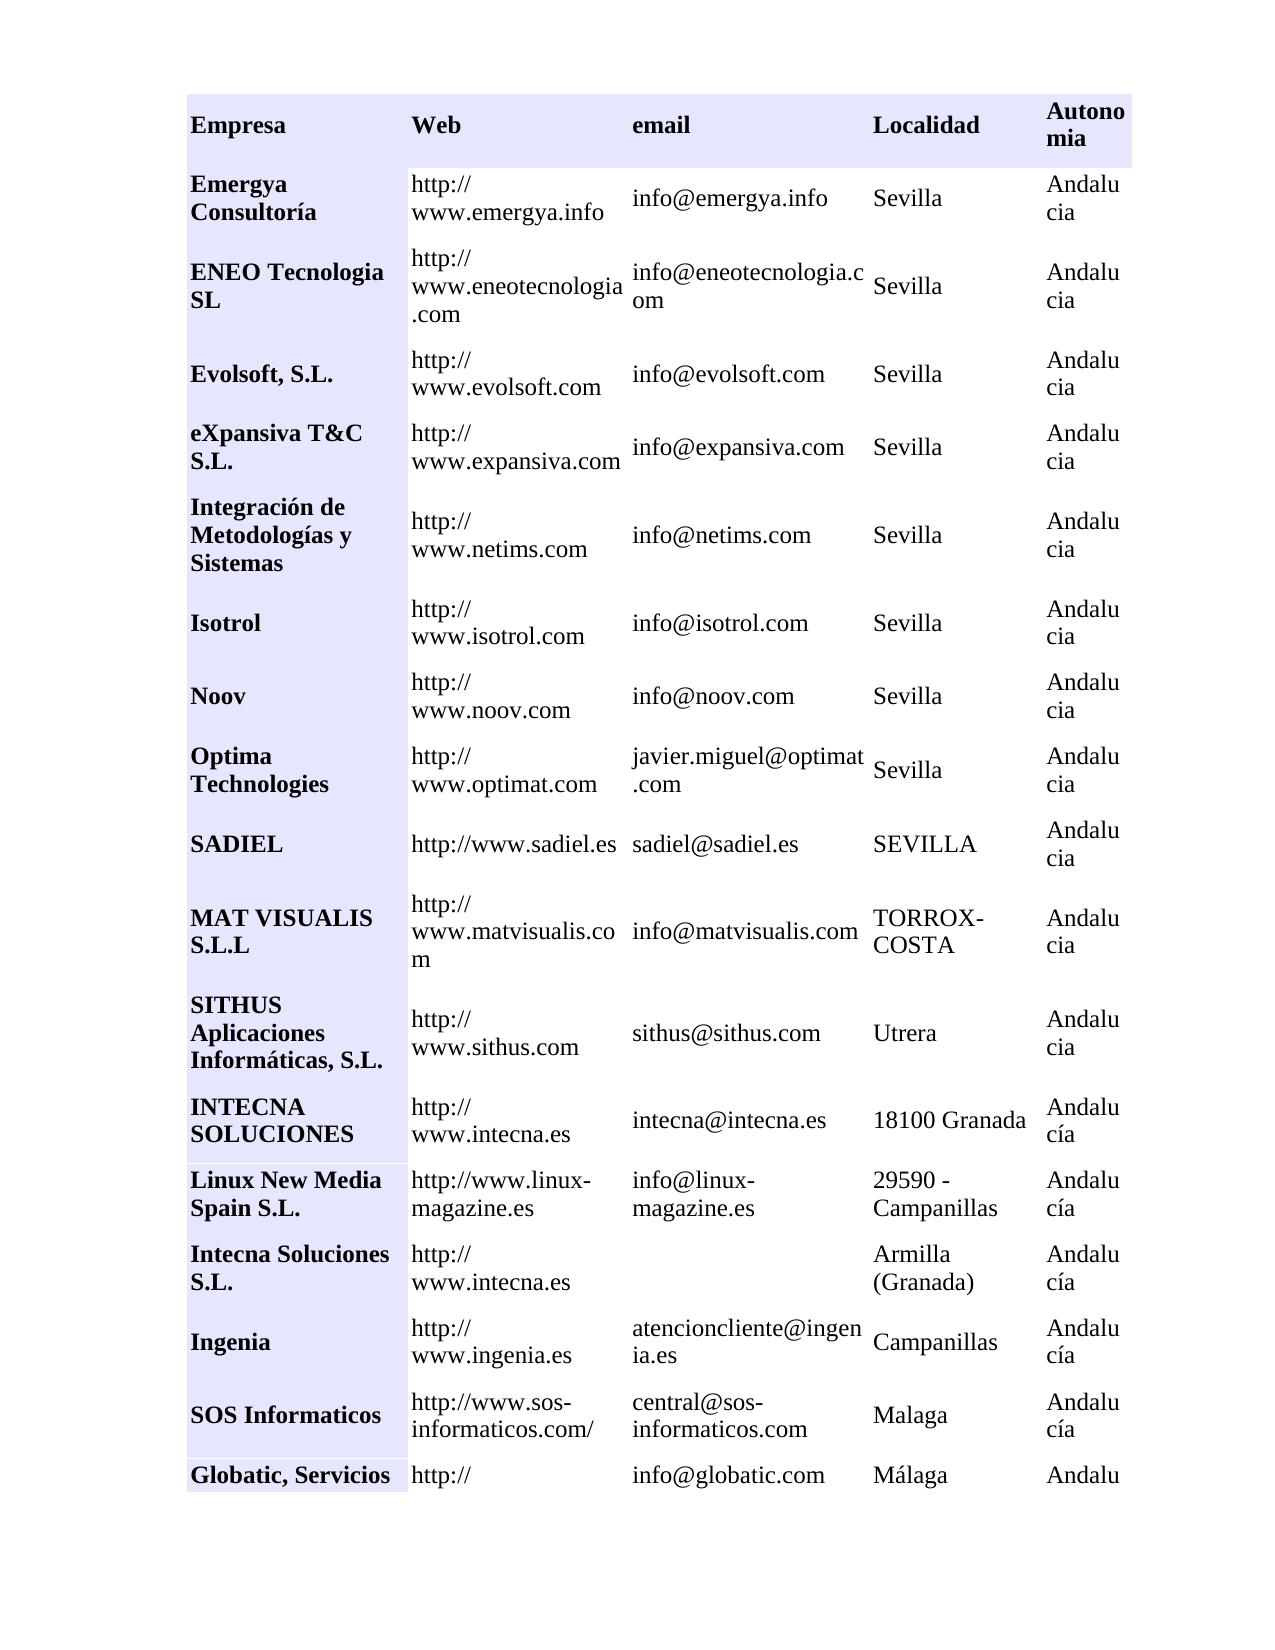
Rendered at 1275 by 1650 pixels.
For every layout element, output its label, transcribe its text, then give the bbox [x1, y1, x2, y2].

table_cell Sevilla [870, 241, 1043, 343]
table_cell Armilla (Granada) [870, 1237, 1043, 1311]
table_cell http://www.intecna.es [408, 1237, 629, 1311]
table_cell INTECNA SOLUCIONES [187, 1090, 408, 1163]
table_cell http://www.ingenia.es [408, 1311, 629, 1385]
table_cell info@netims.com [629, 490, 870, 592]
table_cell info@isotrol.com [629, 592, 870, 666]
table_cell info@eneotecnologia.com [629, 241, 870, 343]
table_cell Utrera [870, 988, 1043, 1090]
table_cell Andalucía [1043, 1385, 1132, 1458]
table_cell http://www.evolsoft.com [408, 343, 629, 417]
table_header Autonomia [1043, 94, 1132, 168]
table_cell [629, 1237, 870, 1311]
table_cell Málaga [870, 1459, 1043, 1492]
table_cell 18100 Granada [870, 1090, 1043, 1163]
table_cell Andalucia [1043, 343, 1132, 417]
table_cell Sevilla [870, 168, 1043, 241]
table_cell Andalucia [1043, 988, 1132, 1090]
table_cell Sevilla [870, 739, 1043, 813]
table_cell Noov [187, 666, 408, 739]
table_cell SADIEL [187, 813, 408, 887]
table_cell Andalucía [1043, 1090, 1132, 1163]
table_cell http://www.matvisualis.com [408, 887, 629, 988]
table_cell Sevilla [870, 592, 1043, 666]
table_cell SITHUS Aplicaciones Informáticas, S.L. [187, 988, 408, 1090]
table_cell http://www.sadiel.es [408, 813, 629, 887]
table_cell http://www.linux-magazine.es [408, 1164, 629, 1237]
table_cell Emergya Consultoría [187, 168, 408, 241]
table_cell Andalu [1043, 1459, 1132, 1492]
table_cell info@expansiva.com [629, 417, 870, 490]
table_cell sithus@sithus.com [629, 988, 870, 1090]
table_cell Malaga [870, 1385, 1043, 1458]
table_cell Andalucia [1043, 241, 1132, 343]
table_cell Evolsoft, S.L. [187, 343, 408, 417]
table_cell Andalucia [1043, 813, 1132, 887]
table_cell Andalucia [1043, 417, 1132, 490]
table_cell central@sos-informaticos.com [629, 1385, 870, 1458]
table_cell http://www.isotrol.com [408, 592, 629, 666]
table_cell info@noov.com [629, 666, 870, 739]
table_cell Ingenia [187, 1311, 408, 1385]
table_cell intecna@intecna.es [629, 1090, 870, 1163]
table_cell Sevilla [870, 490, 1043, 592]
table_header Web [408, 94, 629, 168]
table_cell Integración de Metodologías y Sistemas [187, 490, 408, 592]
table_cell Optima Technologies [187, 739, 408, 813]
table_cell 29590 - Campanillas [870, 1164, 1043, 1237]
table_cell http://www.optimat.com [408, 739, 629, 813]
table_cell Andalucia [1043, 592, 1132, 666]
table_cell sadiel@sadiel.es [629, 813, 870, 887]
table_cell Andalucia [1043, 887, 1132, 988]
table_cell http://www.emergya.info [408, 168, 629, 241]
table_cell info@globatic.com [629, 1459, 870, 1492]
table_cell TORROX-COSTA [870, 887, 1043, 988]
table_cell Campanillas [870, 1311, 1043, 1385]
table_cell Andalucia [1043, 739, 1132, 813]
table_cell ENEO Tecnologia SL [187, 241, 408, 343]
table_cell SOS Informaticos [187, 1385, 408, 1458]
table_cell http://www.eneotecnologia.com [408, 241, 629, 343]
table_cell Andalucía [1043, 1237, 1132, 1311]
table_cell http://www.sos-informaticos.com/ [408, 1385, 629, 1458]
table_cell http://www.netims.com [408, 490, 629, 592]
table_cell http://www.noov.com [408, 666, 629, 739]
table_cell Andalucía [1043, 1311, 1132, 1385]
table_cell info@evolsoft.com [629, 343, 870, 417]
table_cell Sevilla [870, 666, 1043, 739]
table_cell info@emergya.info [629, 168, 870, 241]
table_cell Intecna Soluciones S.L. [187, 1237, 408, 1311]
table_cell http:// [408, 1459, 629, 1492]
table_cell Andalucia [1043, 490, 1132, 592]
table_cell eXpansiva T&C S.L. [187, 417, 408, 490]
table_cell SEVILLA [870, 813, 1043, 887]
table_cell http://www.expansiva.com [408, 417, 629, 490]
table_cell Linux New Media Spain S.L. [187, 1164, 408, 1237]
table_cell Sevilla [870, 343, 1043, 417]
table_header Empresa [187, 94, 408, 168]
table_header email [629, 94, 870, 168]
table_cell Andalucia [1043, 168, 1132, 241]
table_cell javier.miguel@optimat.com [629, 739, 870, 813]
table_cell Globatic, Servicios [187, 1459, 408, 1492]
table_cell Isotrol [187, 592, 408, 666]
table_cell http://www.intecna.es [408, 1090, 629, 1163]
table_cell MAT VISUALIS S.L.L [187, 887, 408, 988]
table_cell Andalucia [1043, 666, 1132, 739]
table_cell info@matvisualis.com [629, 887, 870, 988]
table_cell Andalucía [1043, 1164, 1132, 1237]
table_cell info@linux-magazine.es [629, 1164, 870, 1237]
table_cell atencioncliente@ingenia.es [629, 1311, 870, 1385]
table_header Localidad [870, 94, 1043, 168]
table_cell http://www.sithus.com [408, 988, 629, 1090]
table_cell Sevilla [870, 417, 1043, 490]
